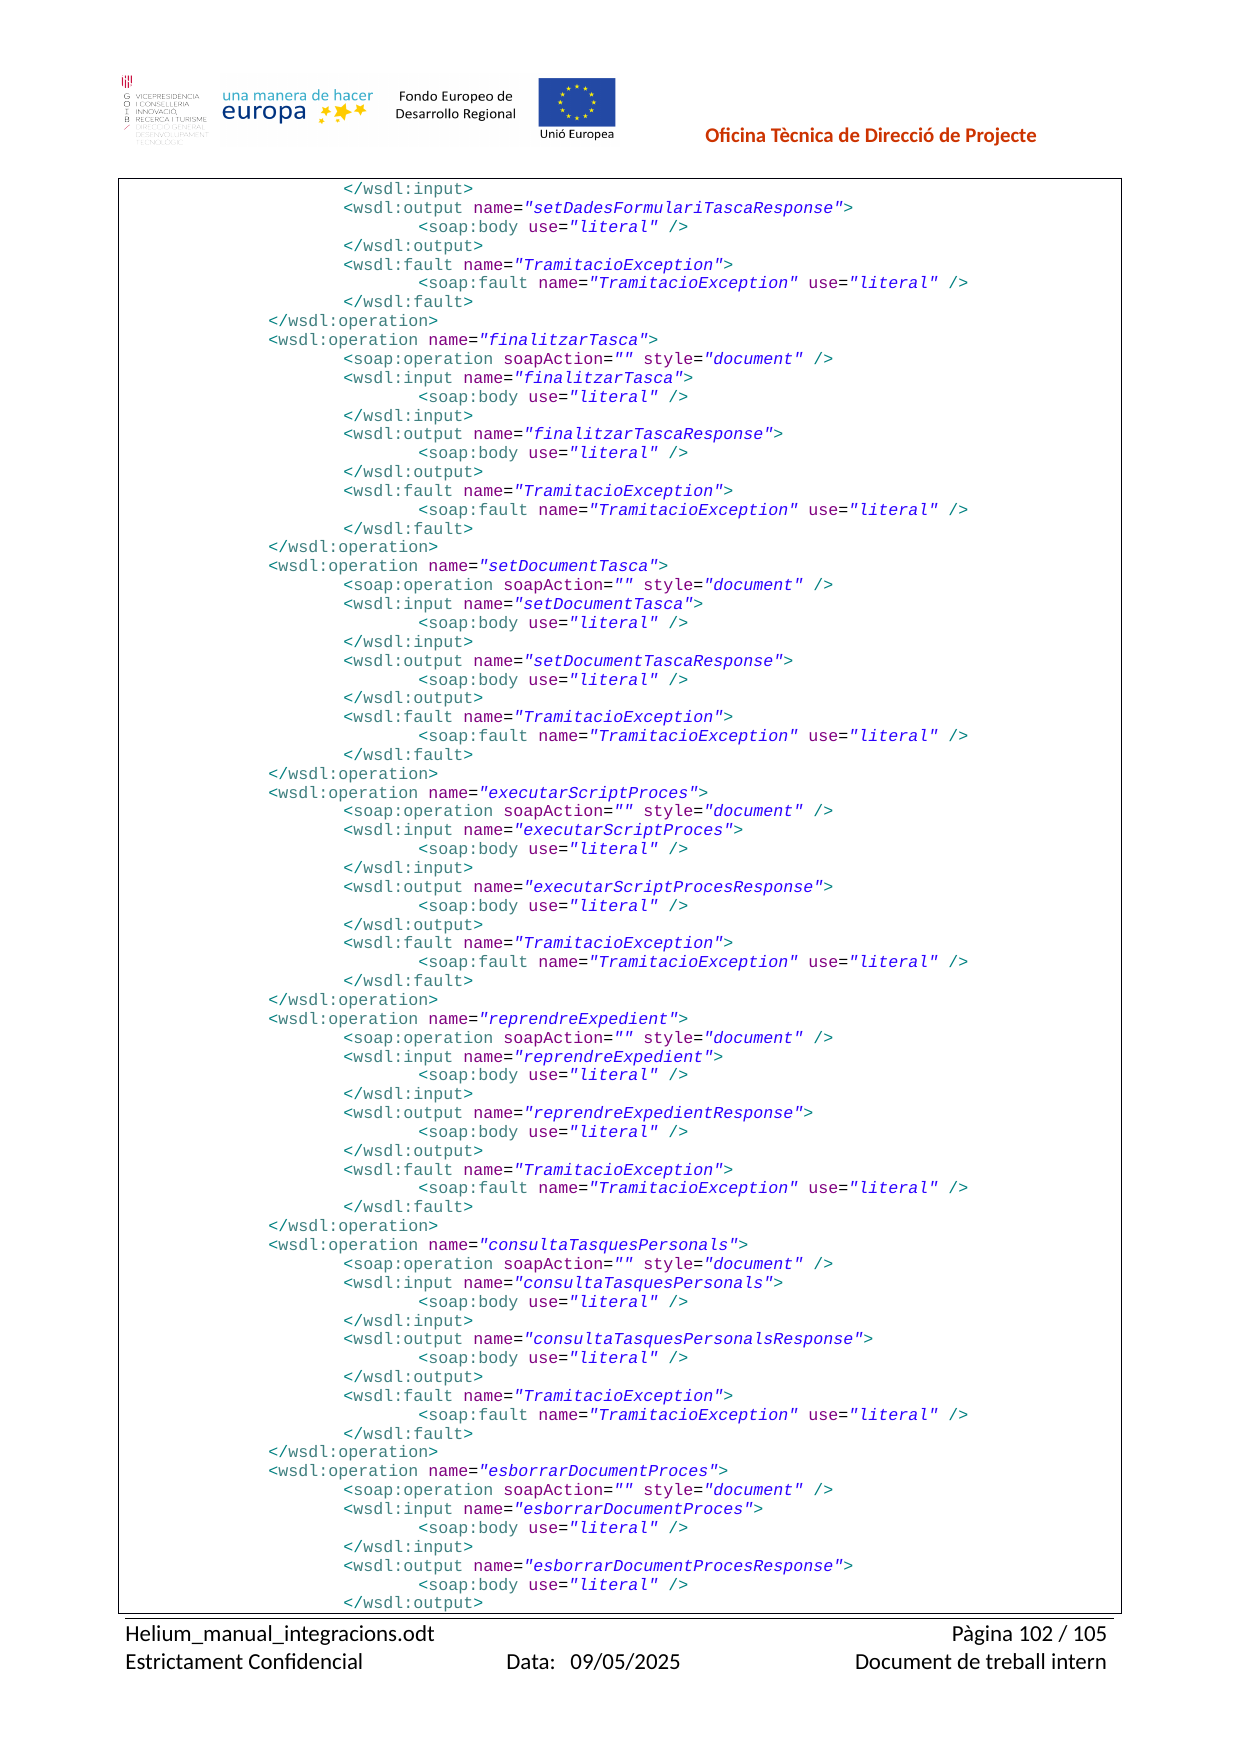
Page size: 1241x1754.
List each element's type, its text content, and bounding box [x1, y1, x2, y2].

text </wsdl:input> [119, 179, 1121, 197]
text <soap:operation soapAction="" style="document" /> [119, 1252, 1121, 1271]
text <soap:body use="literal" /> [119, 668, 1121, 687]
text <wsdl:output name="consultaTasquesPersonalsResponse"> [119, 1328, 1121, 1347]
text <soap:body use="literal" /> [119, 1120, 1121, 1139]
text <soap:fault name="TramitacioException" use="literal" /> [119, 951, 1121, 969]
text </wsdl:fault> [119, 743, 1121, 762]
text </wsdl:input> [119, 630, 1121, 649]
text <wsdl:fault name="TramitacioException"> [119, 932, 1121, 951]
text </wsdl:fault> [119, 291, 1121, 310]
text </wsdl:operation> [119, 536, 1121, 555]
text <wsdl:fault name="TramitacioException"> [119, 253, 1121, 272]
text <wsdl:output name="finalitzarTascaResponse"> [119, 423, 1121, 442]
text <wsdl:output name="esborrarDocumentProcesResponse"> [119, 1554, 1121, 1573]
text <soap:operation soapAction="" style="document" /> [119, 347, 1121, 366]
text </wsdl:input> [119, 1535, 1121, 1554]
text </wsdl:fault> [119, 517, 1121, 536]
text </wsdl:fault> [119, 1422, 1121, 1441]
text <wsdl:fault name="TramitacioException"> [119, 1384, 1121, 1403]
text <wsdl:operation name="finalitzarTasca"> [119, 328, 1121, 347]
text <wsdl:operation name="consultaTasquesPersonals"> [119, 1233, 1121, 1252]
text <wsdl:operation name="executarScriptProces"> [119, 781, 1121, 800]
text </wsdl:operation> [119, 310, 1121, 328]
text <soap:fault name="TramitacioException" use="literal" /> [119, 724, 1121, 743]
text <wsdl:fault name="TramitacioException"> [119, 706, 1121, 724]
text <soap:body use="literal" /> [119, 442, 1121, 461]
text <wsdl:input name="finalitzarTasca"> [119, 366, 1121, 385]
text </wsdl:output> [119, 234, 1121, 253]
text <wsdl:input name="esborrarDocumentProces"> [119, 1497, 1121, 1516]
text <soap:fault name="TramitacioException" use="literal" /> [119, 1403, 1121, 1422]
text </wsdl:operation> [119, 1215, 1121, 1233]
text </wsdl:output> [119, 687, 1121, 706]
text </wsdl:operation> [119, 988, 1121, 1007]
text </wsdl:fault> [119, 1196, 1121, 1215]
text <wsdl:operation name="setDocumentTasca"> [119, 555, 1121, 574]
text </wsdl:input> [119, 404, 1121, 423]
text </wsdl:output> [119, 1366, 1121, 1384]
picture [219, 73, 621, 147]
text <wsdl:input name="consultaTasquesPersonals"> [119, 1271, 1121, 1290]
text </wsdl:input> [119, 1083, 1121, 1102]
text <wsdl:input name="setDocumentTasca"> [119, 592, 1121, 611]
text </wsdl:operation> [119, 1441, 1121, 1460]
text <wsdl:output name="setDadesFormulariTascaResponse"> [119, 197, 1121, 215]
text <wsdl:input name="executarScriptProces"> [119, 819, 1121, 838]
text <soap:body use="literal" /> [119, 894, 1121, 913]
text <soap:body use="literal" /> [119, 385, 1121, 404]
text <soap:body use="literal" /> [119, 215, 1121, 234]
text </wsdl:output> [119, 461, 1121, 479]
text </wsdl:output> [119, 1592, 1121, 1613]
text </wsdl:input> [119, 1309, 1121, 1328]
text <soap:body use="literal" /> [119, 1064, 1121, 1083]
text <soap:body use="literal" /> [119, 1573, 1121, 1592]
text <soap:operation soapAction="" style="document" /> [119, 800, 1121, 819]
text <wsdl:operation name="reprendreExpedient"> [119, 1007, 1121, 1026]
text </wsdl:fault> [119, 969, 1121, 988]
text <soap:fault name="TramitacioException" use="literal" /> [119, 498, 1121, 517]
text <soap:body use="literal" /> [119, 1516, 1121, 1535]
text <soap:body use="literal" /> [119, 1290, 1121, 1309]
text <wsdl:output name="setDocumentTascaResponse"> [119, 649, 1121, 668]
text <soap:fault name="TramitacioException" use="literal" /> [119, 1177, 1121, 1196]
text <soap:body use="literal" /> [119, 838, 1121, 856]
text <soap:operation soapAction="" style="document" /> [119, 574, 1121, 592]
text <wsdl:fault name="TramitacioException"> [119, 1158, 1121, 1177]
text <soap:fault name="TramitacioException" use="literal" /> [119, 272, 1121, 291]
text </wsdl:output> [119, 913, 1121, 932]
text <wsdl:input name="reprendreExpedient"> [119, 1045, 1121, 1064]
picture [118, 73, 213, 147]
text <soap:operation soapAction="" style="document" /> [119, 1479, 1121, 1497]
text </wsdl:input> [119, 856, 1121, 875]
text <wsdl:output name="executarScriptProcesResponse"> [119, 875, 1121, 894]
text <soap:body use="literal" /> [119, 611, 1121, 630]
text <soap:body use="literal" /> [119, 1347, 1121, 1366]
text <soap:operation soapAction="" style="document" /> [119, 1026, 1121, 1045]
text <wsdl:operation name="esborrarDocumentProces"> [119, 1460, 1121, 1479]
text </wsdl:operation> [119, 762, 1121, 781]
text <wsdl:output name="reprendreExpedientResponse"> [119, 1102, 1121, 1120]
text </wsdl:output> [119, 1139, 1121, 1158]
text <wsdl:fault name="TramitacioException"> [119, 479, 1121, 498]
